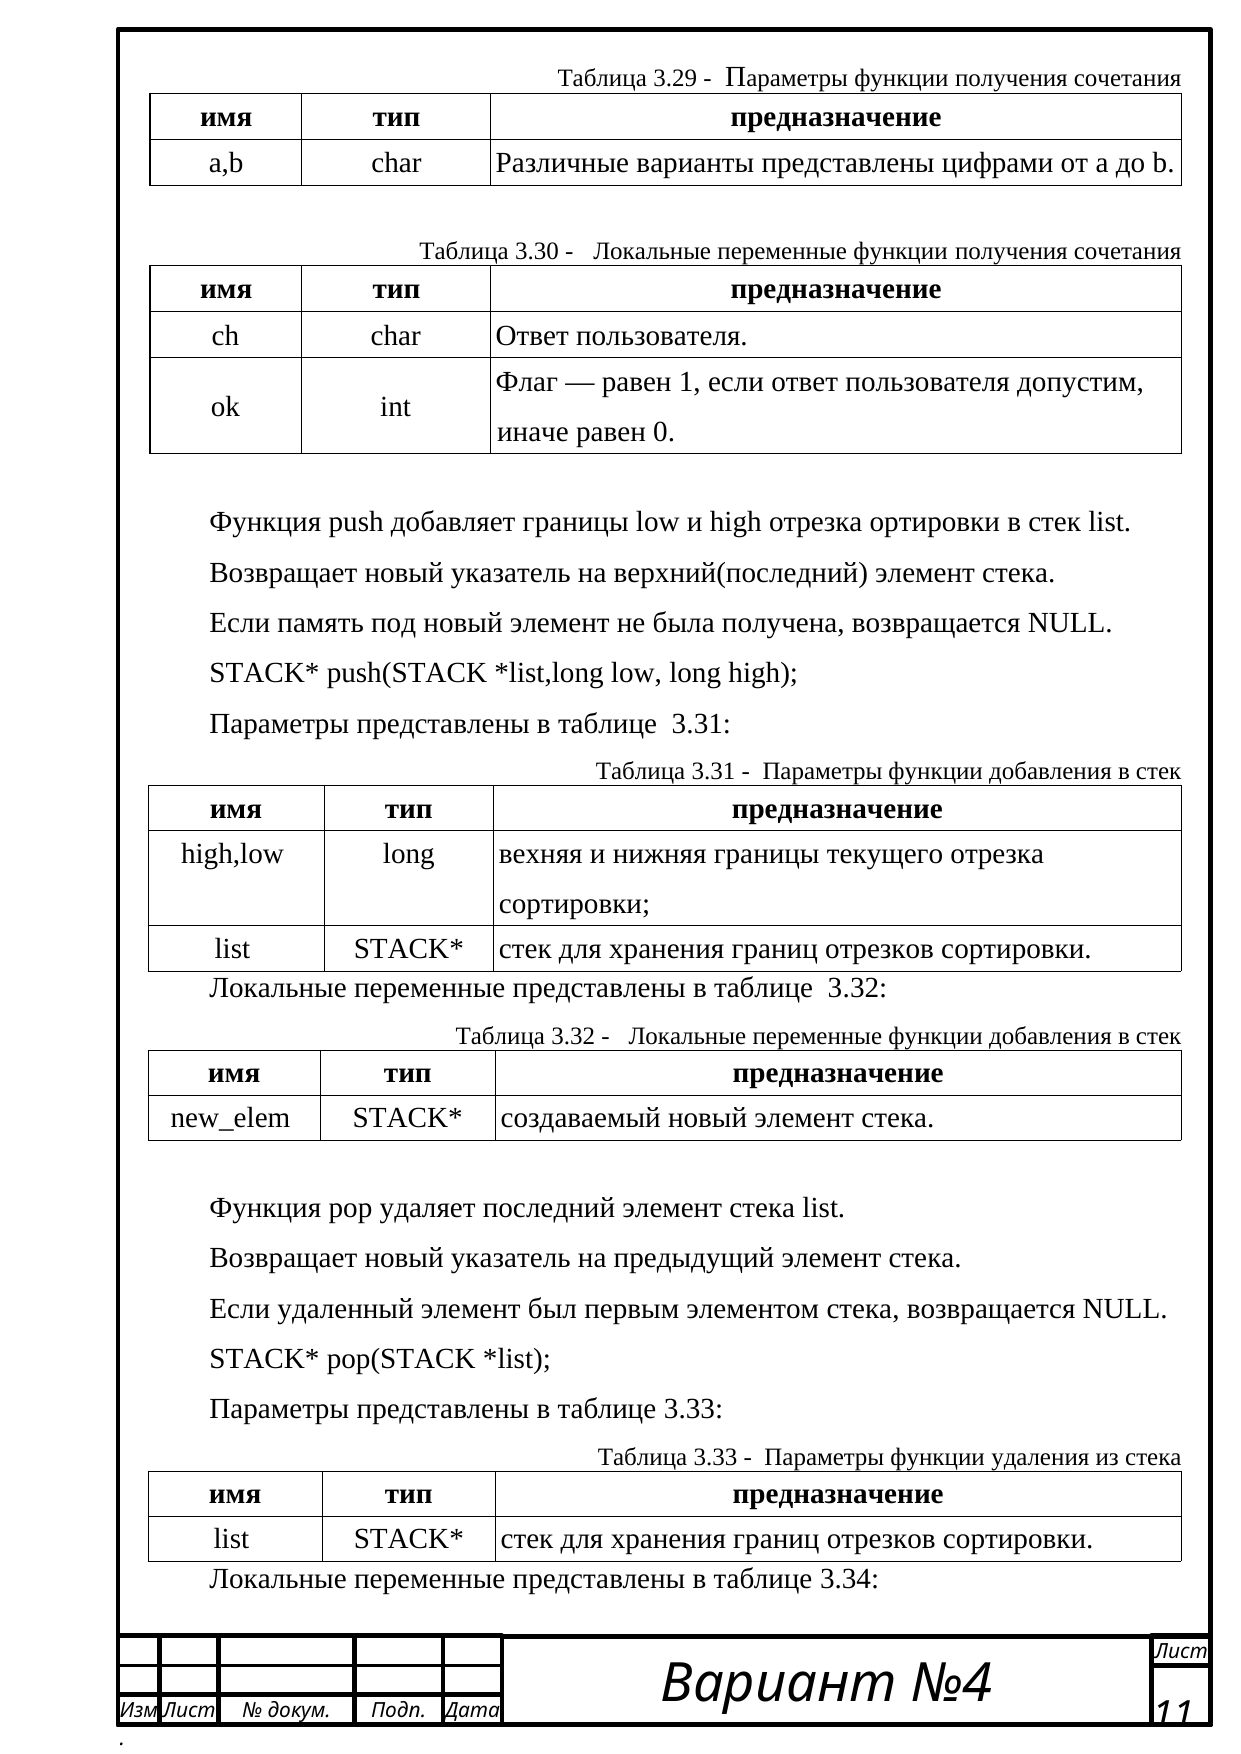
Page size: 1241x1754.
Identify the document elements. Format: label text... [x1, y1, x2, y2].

table_header тип [321, 1051, 495, 1095]
table_cell a,b [151, 140, 301, 185]
table_cell Различные варианты представлены цифрами от a до b. [491, 140, 1181, 185]
table_cell char [302, 140, 490, 185]
table_cell list [149, 1517, 322, 1561]
text Функция push добавляет границы low и high отрезка ортировки в стек list. [148, 504, 1181, 538]
table_cell вехняя и нижняя границы текущего отрезка сортировки; [494, 831, 1181, 925]
table_cell стек для хранения границ отрезков сортировки. [494, 926, 1181, 971]
text Таблица 3.29 - Параметры функции получения сочетания [148, 59, 1181, 93]
text Параметры представлены в таблице 3.33: [148, 1392, 1181, 1425]
table_cell ok [151, 358, 301, 453]
table_header тип [302, 94, 490, 139]
text Таблица 3.32 - Локальные переменные функции добавления в стек [148, 1021, 1181, 1050]
table_cell ch [151, 312, 301, 357]
text Локальные переменные представлены в таблице 3.34: [148, 1562, 1181, 1594]
table_cell high,low [149, 831, 324, 925]
table_cell long [325, 831, 493, 925]
table_cell создаваемый новый элемент стека. [496, 1096, 1181, 1140]
table_header тип [325, 786, 493, 830]
table_header предназначение [494, 786, 1181, 830]
table_header предназначение [491, 266, 1181, 311]
table_cell стек для хранения границ отрезков сортировки. [496, 1517, 1181, 1561]
text STACK* pop(STACK *list); [148, 1341, 1181, 1375]
text Таблица 3.31 - Параметры функции добавления в стек [148, 756, 1181, 785]
table_header имя [149, 1051, 320, 1095]
table_header предназначение [496, 1051, 1181, 1095]
table_cell int [302, 358, 490, 453]
table_cell STACK* [323, 1517, 495, 1561]
text Таблица 3.30 - Локальные переменные функции получения сочетания [148, 236, 1181, 265]
text Функция pop удаляет последний элемент стека list. [148, 1190, 1181, 1224]
table_cell list [149, 926, 324, 971]
table_cell char [302, 312, 490, 357]
table_cell STACK* [325, 926, 493, 971]
table_header предназначение [496, 1472, 1181, 1516]
text Если память под новый элемент не была получена, возвращается NULL. [148, 605, 1181, 639]
table_cell Ответ пользователя. [491, 312, 1181, 357]
table_header имя [149, 786, 324, 830]
table_cell Флаг — равен 1, если ответ пользователя допустим, иначе равен 0. [491, 358, 1181, 453]
table_header тип [302, 266, 490, 311]
table_header имя [151, 94, 301, 139]
text Таблица 3.33 - Параметры функции удаления из стека [148, 1442, 1181, 1471]
text Возвращает новый указатель на верхний(последний) элемент стека. [148, 555, 1181, 588]
table_header имя [149, 1472, 322, 1516]
table_cell new_elem [149, 1096, 320, 1140]
table_cell STACK* [321, 1096, 495, 1140]
table_header тип [323, 1472, 495, 1516]
table_header имя [151, 266, 301, 311]
table_header предназначение [491, 94, 1181, 139]
text Локальные переменные представлены в таблице 3.32: [148, 972, 1181, 1004]
text Возвращает новый указатель на предыдущий элемент стека. [148, 1241, 1181, 1274]
text STACK* push(STACK *list,long low, long high); [148, 656, 1181, 689]
text Если удаленный элемент был первым элементом стека, возвращается NULL. [148, 1291, 1181, 1324]
text Параметры представлены в таблице 3.31: [148, 706, 1181, 739]
